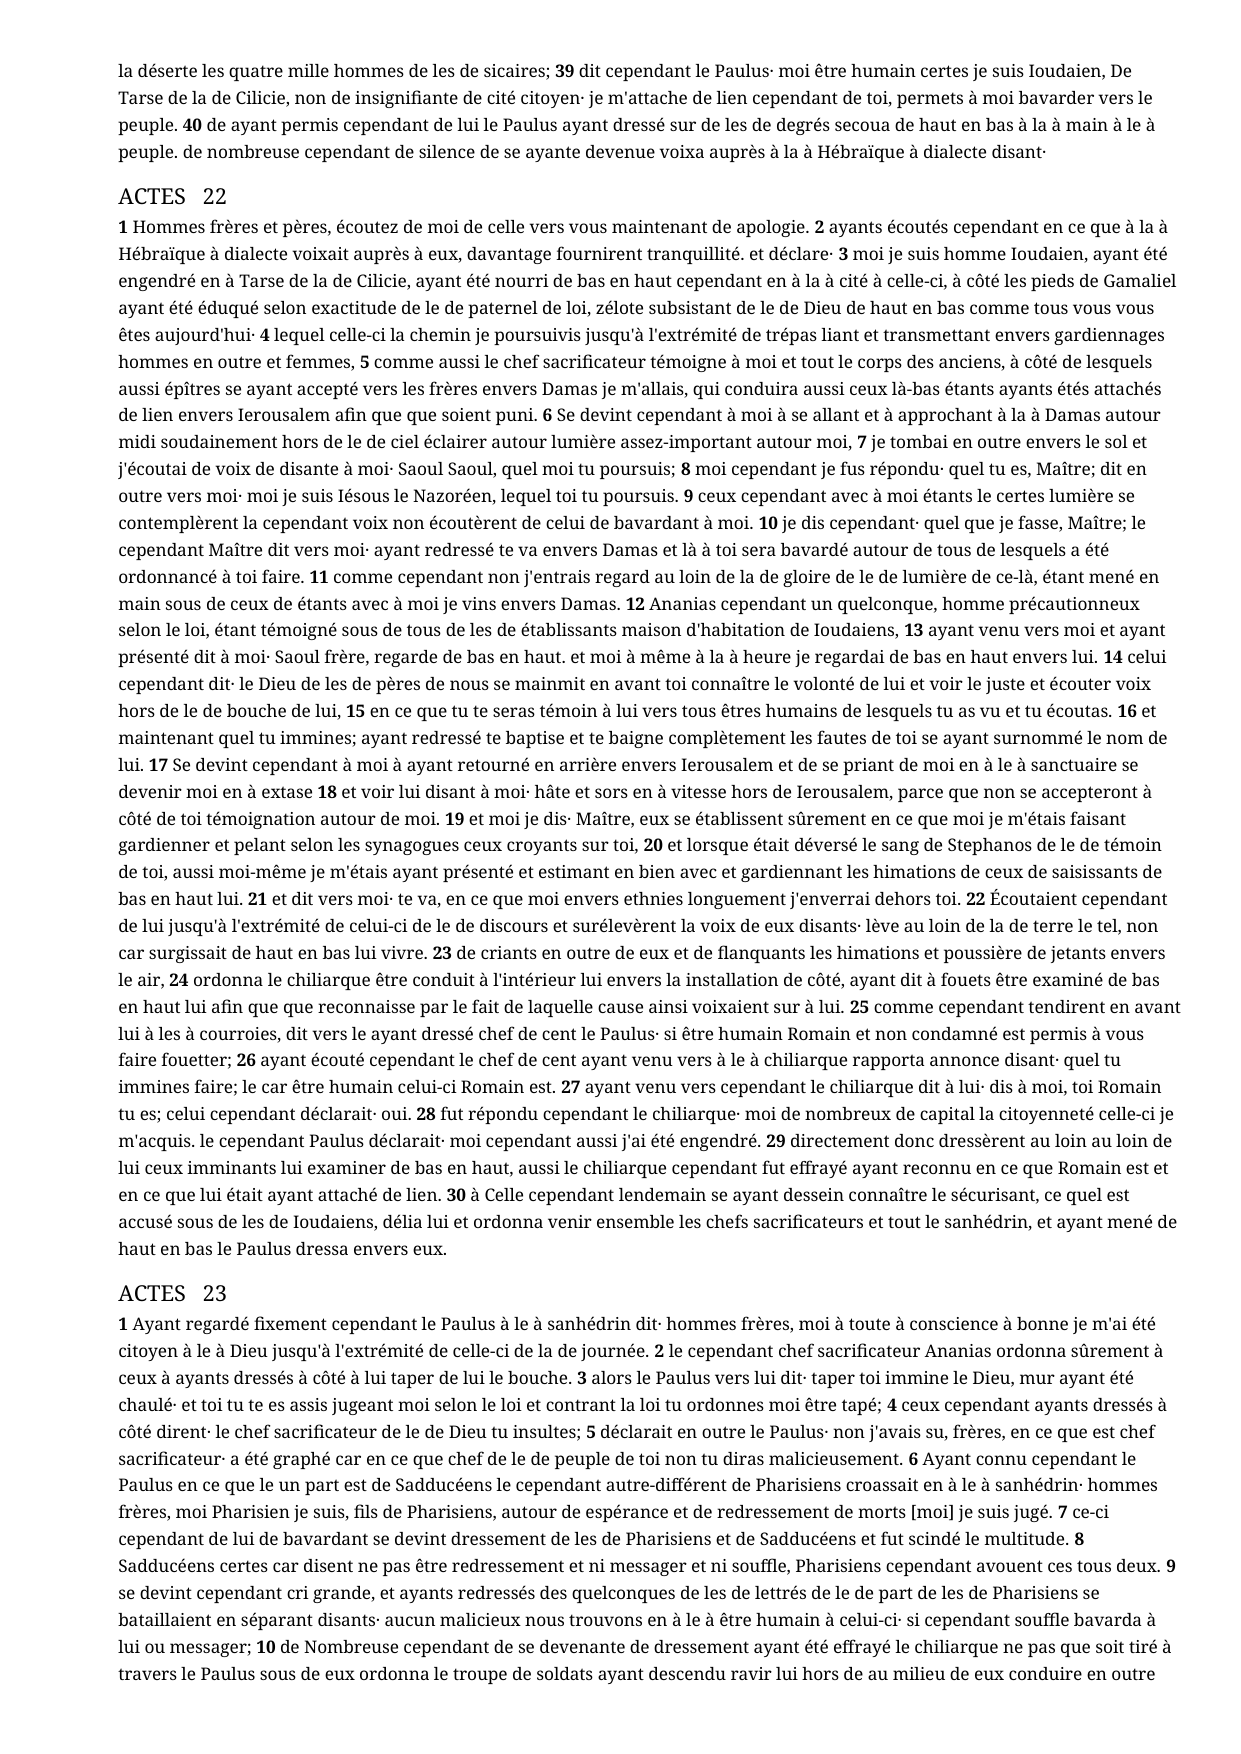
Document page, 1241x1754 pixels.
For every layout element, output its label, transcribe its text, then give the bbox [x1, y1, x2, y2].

text la déserte les quatre mille hommes de les de sicaires; 39 dit cependant le Paulus· moi être humain certes je suis Ioudaien, De Tarse de la de Cilicie, non de insignifiante de cité citoyen· je m'attache de lien cependant de toi, permets à moi bavarder vers le peuple. 40 de ayant permis cependant de lui le Paulus ayant dressé sur de les de degrés secoua de haut en bas à la à main à le à peuple. de nombreuse cependant de silence de se ayante devenue voixa auprès à la à Hébraïque à dialecte disant· [118, 59, 1181, 163]
text ACTES 22 [118, 181, 1181, 211]
text 1 Hommes frères et pères, écoutez de moi de celle vers vous maintenant de apologie. 2 ayants écoutés cependant en ce que à la à Hébraïque à dialecte voixait auprès à eux, davantage fournirent tranquillité. et déclare· 3 moi je suis homme Ioudaien, ayant été engendré en à Tarse de la de Cilicie, ayant été nourri de bas en haut cependant en à la à cité à celle-ci, à côté les pieds de Gamaliel ayant été éduqué selon exactitude de le de paternel de loi, zélote subsistant de le de Dieu de haut en bas comme tous vous vous êtes aujourd'hui· 4 lequel celle-ci la chemin je poursuivis jusqu'à l'extrémité de trépas liant et transmettant envers gardiennages hommes en outre et femmes, 5 comme aussi le chef sacrificateur témoigne à moi et tout le corps des anciens, à côté de lesquels aussi épîtres se ayant accepté vers les frères envers Damas je m'allais, qui conduira aussi ceux là-bas étants ayants étés attachés de lien envers Ierousalem afin que que soient puni. 6 Se devint cependant à moi à se allant et à approchant à la à Damas autour midi soudainement hors de le de ciel éclairer autour lumière assez-important autour moi, 7 je tombai en outre envers le sol et j'écoutai de voix de disante à moi· Saoul Saoul, quel moi tu poursuis; 8 moi cependant je fus répondu· quel tu es, Maître; dit en outre vers moi· moi je suis Iésous le Nazoréen, lequel toi tu poursuis. 9 ceux cependant avec à moi étants le certes lumière se contemplèrent la cependant voix non écoutèrent de celui de bavardant à moi. 10 je dis cependant· quel que je fasse, Maître; le cependant Maître dit vers moi· ayant redressé te va envers Damas et là à toi sera bavardé autour de tous de lesquels a été ordonnancé à toi faire. 11 comme cependant non j'entrais regard au loin de la de gloire de le de lumière de ce-là, étant mené en main sous de ceux de étants avec à moi je vins envers Damas. 12 Ananias cependant un quelconque, homme précautionneux selon le loi, étant témoigné sous de tous de les de établissants maison d'habitation de Ioudaiens, 13 ayant venu vers moi et ayant présenté dit à moi· Saoul frère, regarde de bas en haut. et moi à même à la à heure je regardai de bas en haut envers lui. 14 celui cependant dit· le Dieu de les de pères de nous se mainmit en avant toi connaître le volonté de lui et voir le juste et écouter voix hors de le de bouche de lui, 15 en ce que tu te seras témoin à lui vers tous êtres humains de lesquels tu as vu et tu écoutas. 16 et maintenant quel tu immines; ayant redressé te baptise et te baigne complètement les fautes de toi se ayant surnommé le nom de lui. 17 Se devint cependant à moi à ayant retourné en arrière envers Ierousalem et de se priant de moi en à le à sanctuaire se devenir moi en à extase 18 et voir lui disant à moi· hâte et sors en à vitesse hors de Ierousalem, parce que non se accepteront à côté de toi témoignation autour de moi. 19 et moi je dis· Maître, eux se établissent sûrement en ce que moi je m'étais faisant gardienner et pelant selon les synagogues ceux croyants sur toi, 20 et lorsque était déversé le sang de Stephanos de le de témoin de toi, aussi moi-même je m'étais ayant présenté et estimant en bien avec et gardiennant les himations de ceux de saisissants de bas en haut lui. 21 et dit vers moi· te va, en ce que moi envers ethnies longuement j'enverrai dehors toi. 22 Écoutaient cependant de lui jusqu'à l'extrémité de celui-ci de le de discours et surélevèrent la voix de eux disants· lève au loin de la de terre le tel, non car surgissait de haut en bas lui vivre. 23 de criants en outre de eux et de flanquants les himations et poussière de jetants envers le air, 24 ordonna le chiliarque être conduit à l'intérieur lui envers la installation de côté, ayant dit à fouets être examiné de bas en haut lui afin que que reconnaisse par le fait de laquelle cause ainsi voixaient sur à lui. 25 comme cependant tendirent en avant lui à les à courroies, dit vers le ayant dressé chef de cent le Paulus· si être humain Romain et non condamné est permis à vous faire fouetter; 26 ayant écouté cependant le chef de cent ayant venu vers à le à chiliarque rapporta annonce disant· quel tu immines faire; le car être humain celui-ci Romain est. 27 ayant venu vers cependant le chiliarque dit à lui· dis à moi, toi Romain tu es; celui cependant déclarait· oui. 28 fut répondu cependant le chiliarque· moi de nombreux de capital la citoyenneté celle-ci je m'acquis. le cependant Paulus déclarait· moi cependant aussi j'ai été engendré. 29 directement donc dressèrent au loin au loin de lui ceux imminants lui examiner de bas en haut, aussi le chiliarque cependant fut effrayé ayant reconnu en ce que Romain est et en ce que lui était ayant attaché de lien. 30 à Celle cependant lendemain se ayant dessein connaître le sécurisant, ce quel est accusé sous de les de Ioudaiens, délia lui et ordonna venir ensemble les chefs sacrificateurs et tout le sanhédrin, et ayant mené de haut en bas le Paulus dressa envers eux. [118, 215, 1181, 1260]
text 1 Ayant regardé fixement cependant le Paulus à le à sanhédrin dit· hommes frères, moi à toute à conscience à bonne je m'ai été citoyen à le à Dieu jusqu'à l'extrémité de celle-ci de la de journée. 2 le cependant chef sacrificateur Ananias ordonna sûrement à ceux à ayants dressés à côté à lui taper de lui le bouche. 3 alors le Paulus vers lui dit· taper toi immine le Dieu, mur ayant été chaulé· et toi tu te es assis jugeant moi selon le loi et contrant la loi tu ordonnes moi être tapé; 4 ceux cependant ayants dressés à côté dirent· le chef sacrificateur de le de Dieu tu insultes; 5 déclarait en outre le Paulus· non j'avais su, frères, en ce que est chef sacrificateur· a été graphé car en ce que chef de le de peuple de toi non tu diras malicieusement. 6 Ayant connu cependant le Paulus en ce que le un part est de Sadducéens le cependant autre-différent de Pharisiens croassait en à le à sanhédrin· hommes frères, moi Pharisien je suis, fils de Pharisiens, autour de espérance et de redressement de morts [moi] je suis jugé. 7 ce-ci cependant de lui de bavardant se devint dressement de les de Pharisiens et de Sadducéens et fut scindé le multitude. 8 Sadducéens certes car disent ne pas être redressement et ni messager et ni souffle, Pharisiens cependant avouent ces tous deux. 9 se devint cependant cri grande, et ayants redressés des quelconques de les de lettrés de le de part de les de Pharisiens se bataillaient en séparant disants· aucun malicieux nous trouvons en à le à être humain à celui-ci· si cependant souffle bavarda à lui ou messager; 10 de Nombreuse cependant de se devenante de dressement ayant été effrayé le chiliarque ne pas que soit tiré à travers le Paulus sous de eux ordonna le troupe de soldats ayant descendu ravir lui hors de au milieu de eux conduire en outre [118, 1312, 1181, 1685]
text ACTES 23 [118, 1278, 1181, 1308]
